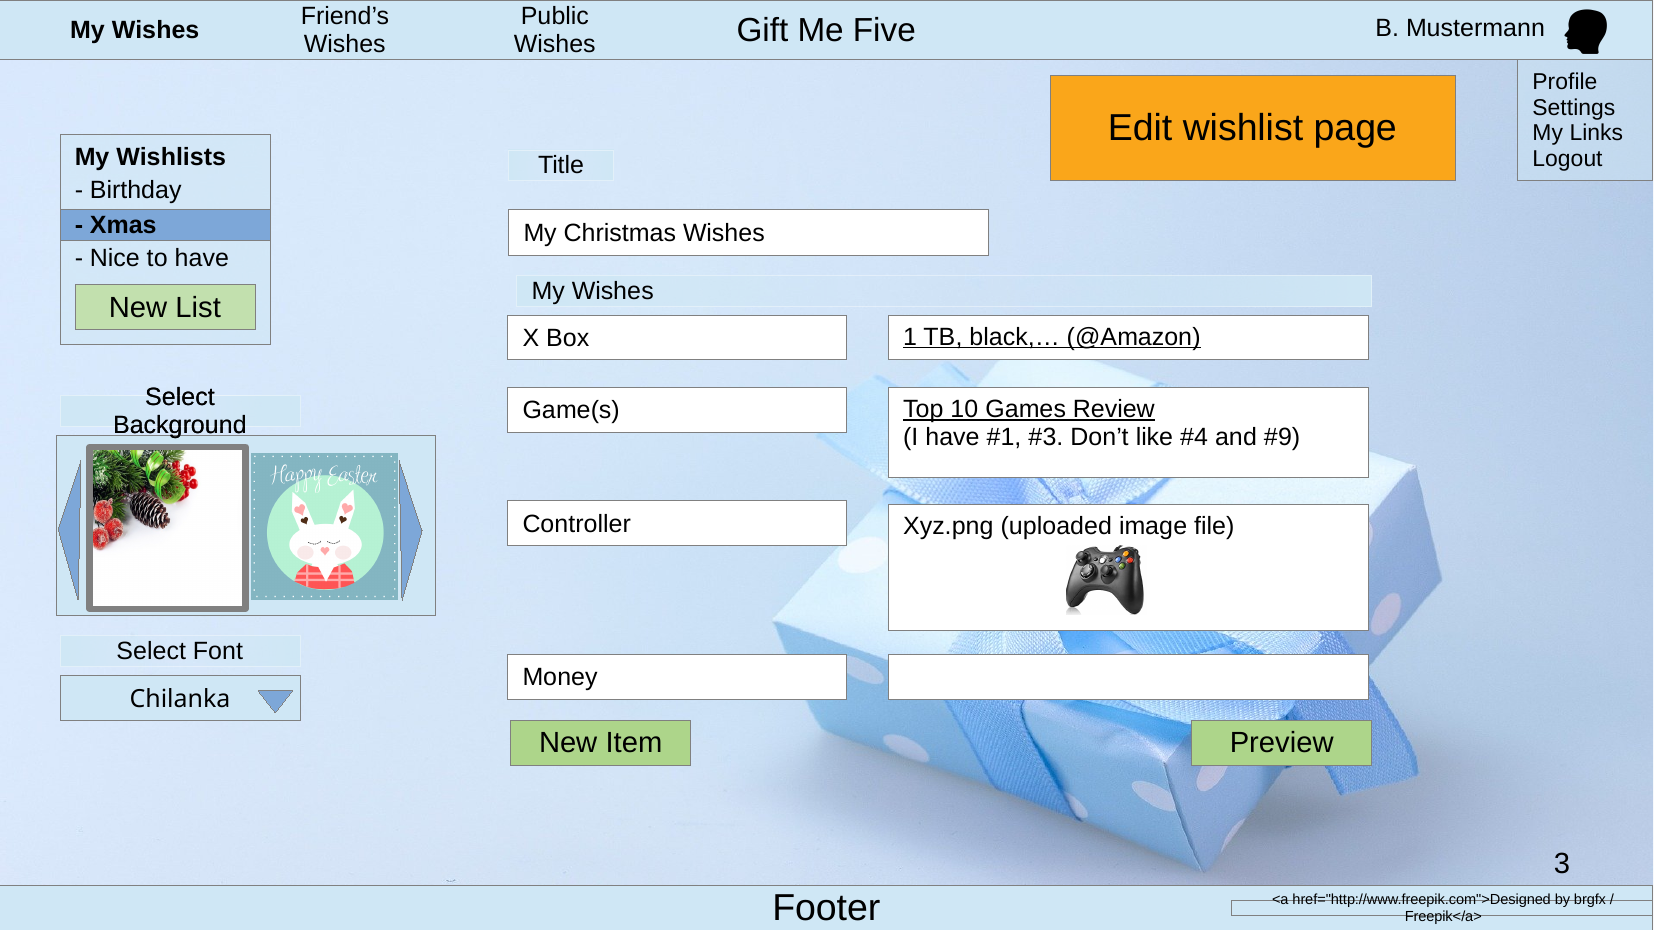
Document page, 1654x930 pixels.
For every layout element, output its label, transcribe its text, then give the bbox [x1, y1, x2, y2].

text_box Game(s) [507, 387, 847, 433]
text_box [258, 690, 293, 713]
text_box X Box [507, 315, 847, 360]
text_box Edit wishlist page [1050, 75, 1456, 181]
text_box Friend’s Wishes [255, 15, 436, 45]
picture [0, 0, 1654, 930]
text_box Preview [1191, 720, 1372, 766]
text_box Money [507, 654, 847, 700]
text_box Select Background [60, 395, 301, 427]
text_box <a href="http://www.freepik.com">Designed by brgfx / Freepik</a> [1231, 900, 1653, 916]
text_box - Xmas [60, 209, 271, 241]
text_box My Wishes [45, 15, 226, 45]
text_box Profile Settings My Links Logout [1517, 59, 1653, 181]
text_box B. Mustermann [1360, 6, 1561, 55]
text_box Controller [507, 500, 847, 546]
text_box Select Font [60, 635, 301, 667]
picture [1564, 9, 1607, 55]
text_box Top 10 Games Review (I have #1, #3. Don’t like #4 and #9) [888, 387, 1369, 478]
text_box Gift Me Five [0, 0, 1653, 60]
text_box [56, 435, 436, 616]
text_box Xyz.png (uploaded image file) [888, 504, 1369, 631]
text_box [888, 654, 1369, 700]
text_box New Item [510, 720, 691, 766]
text_box My Wishlists - Birthday - X-Mas - Nice to have [60, 241, 271, 345]
text_box New List [75, 284, 256, 330]
text_box Public Wishes [465, 15, 646, 45]
text_box 1 TB, black,… (@Amazon) [888, 315, 1369, 360]
text_box My Christmas Wishes [508, 209, 989, 256]
text_box Footer [0, 885, 1653, 930]
text_box Chilanka [60, 675, 301, 721]
text_box My Wishes [516, 275, 1372, 307]
text_box Title [508, 150, 614, 181]
text_box My Wishlists - Birthday - X-Mas - Nice to have [60, 134, 271, 209]
